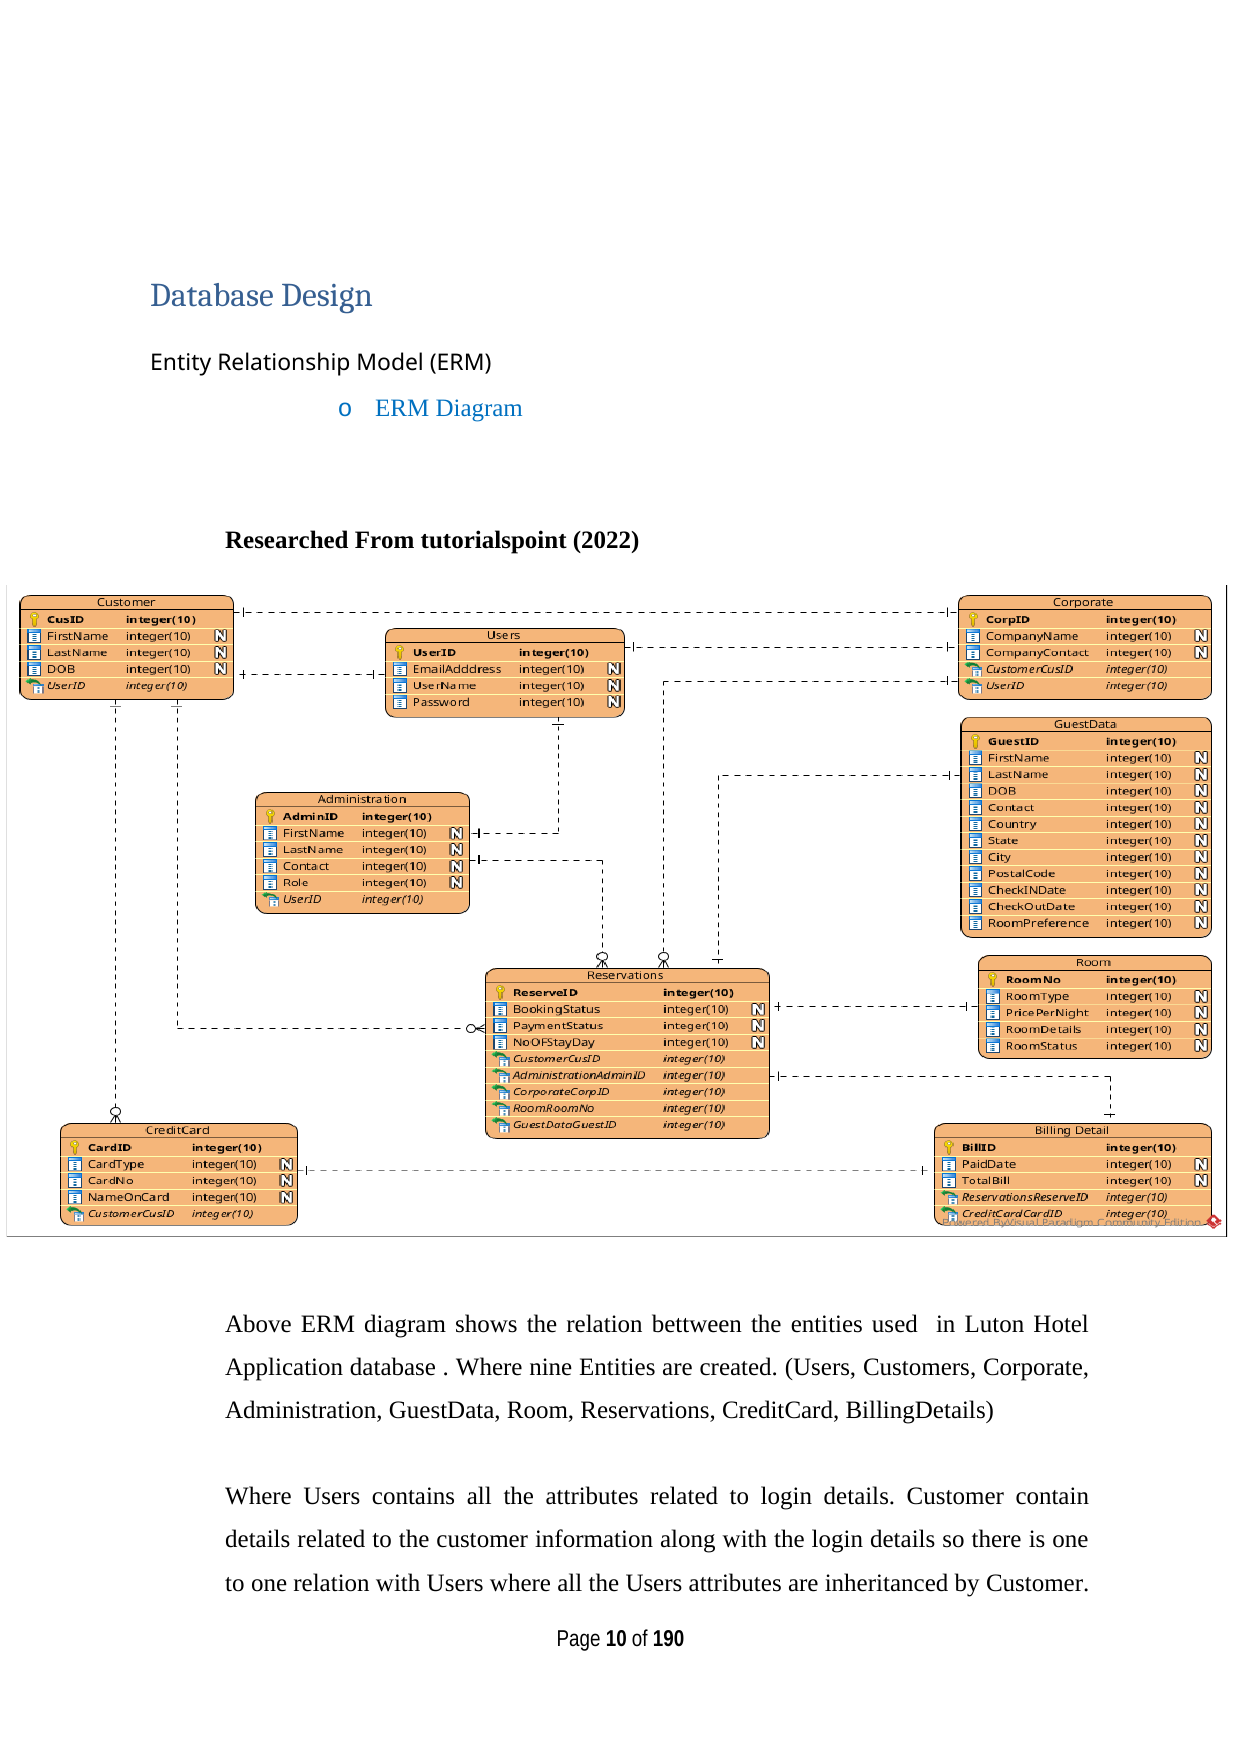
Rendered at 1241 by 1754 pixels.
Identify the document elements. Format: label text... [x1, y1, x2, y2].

subtitle Database Design [150, 277, 1090, 315]
list ERM Diagram [337, 393, 1090, 424]
text Above ERM diagram shows the relation bettween the entities used in Luton Hotel Application database . Where nine Entities are created. (Users, Customers, Corporate, Administration, GuestData, Room, Reservations, CreditCard, BillingDetails) [225, 1309, 1090, 1424]
text Where Users contains all the attributes related to login details. Customer contain details related to the customer information along with the login details so there is one to one relation with Users where all the Users attributes are inheritanced by Customer. [225, 1481, 1090, 1596]
subtitle Entity Relationship Model (ERM) [150, 346, 1090, 377]
picture [6, 585, 1228, 1237]
list Researched From tutorialspoint (2022) [225, 526, 1090, 554]
